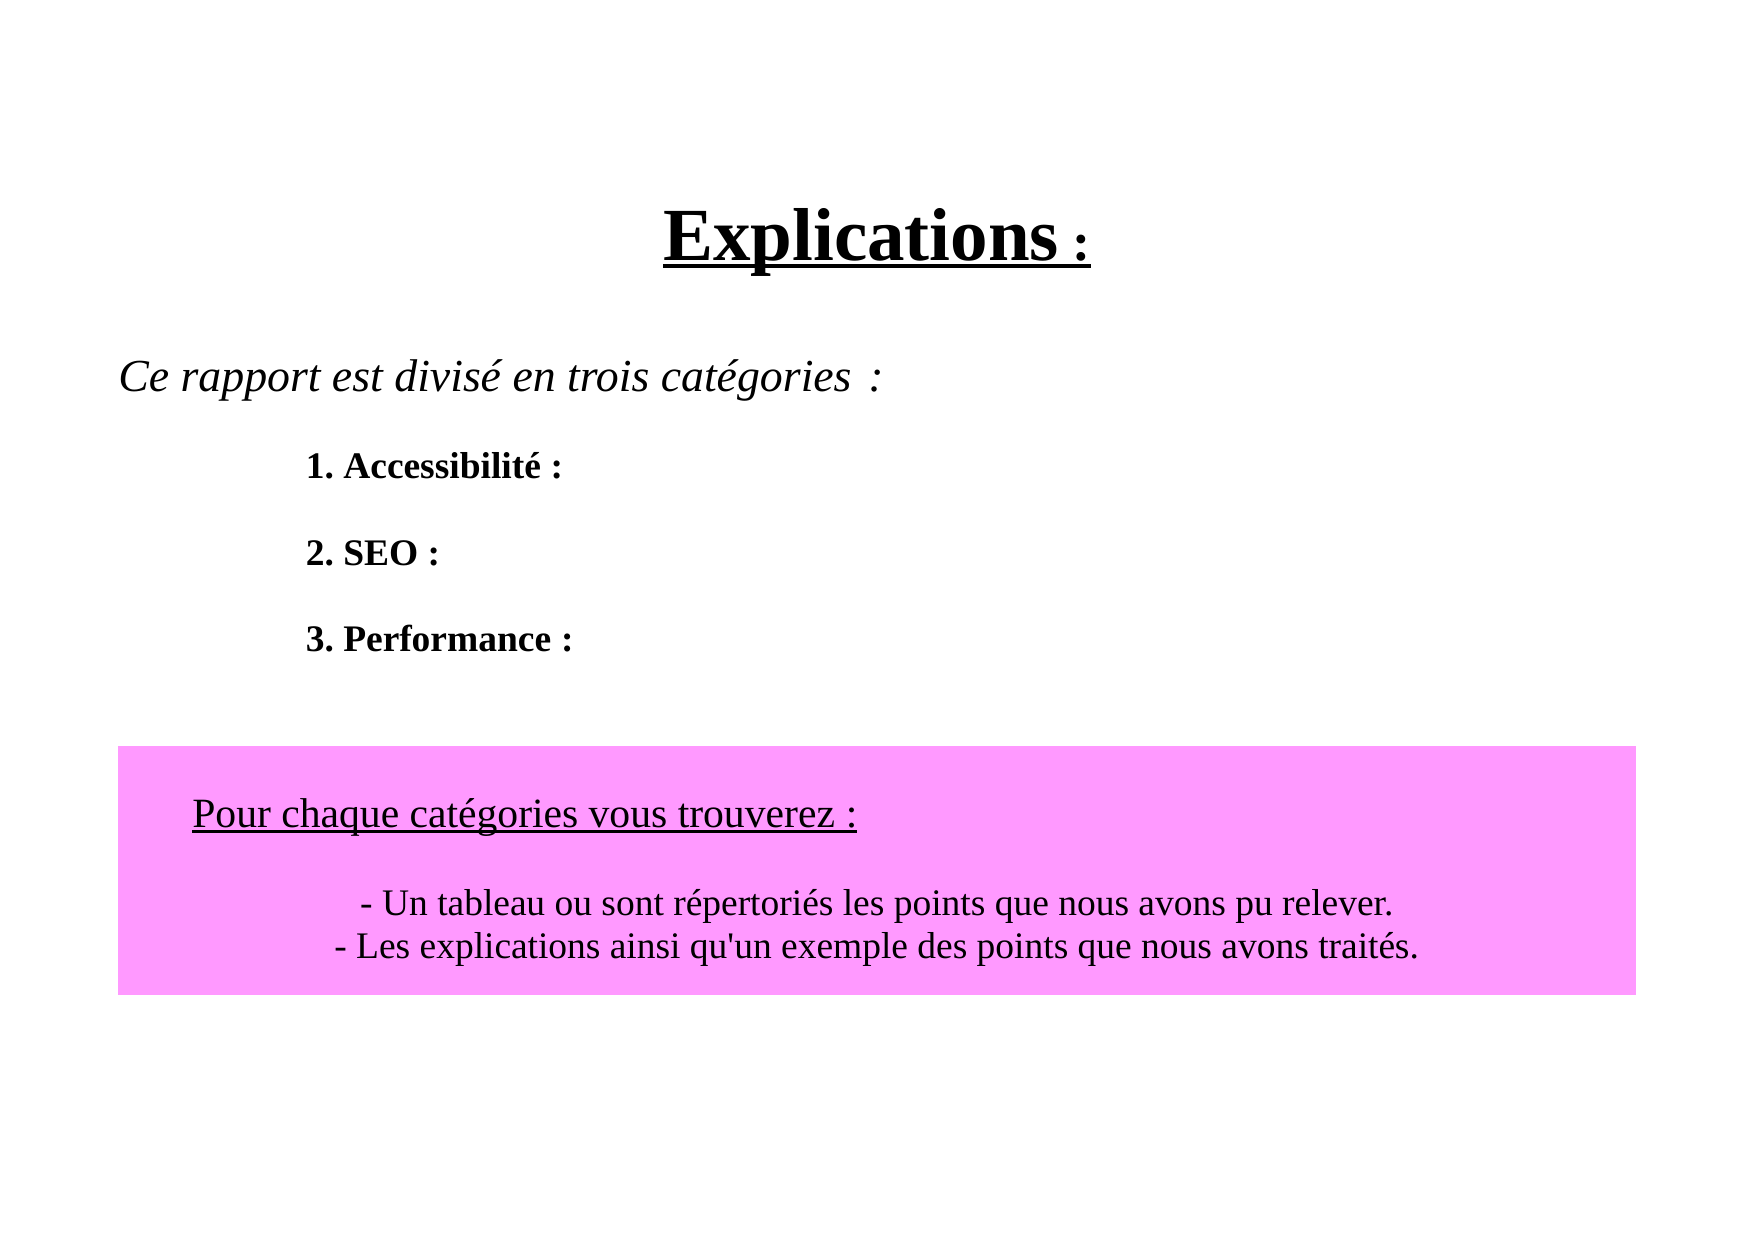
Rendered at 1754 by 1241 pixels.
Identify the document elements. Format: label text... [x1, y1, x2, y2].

text - Les explications ainsi qu'un exemple des points que nous avons traités. [118, 923, 1636, 966]
list Performance : [306, 616, 1636, 659]
list SEO : [306, 530, 1636, 573]
text - Un tableau ou sont répertoriés les points que nous avons pu relever. [118, 880, 1636, 923]
text Explications : [118, 190, 1636, 276]
text Ce rapport est divisé en trois catégories : [118, 348, 1636, 401]
list Accessibilité : [306, 444, 1636, 487]
text Pour chaque catégories vous trouverez : [118, 789, 1636, 837]
